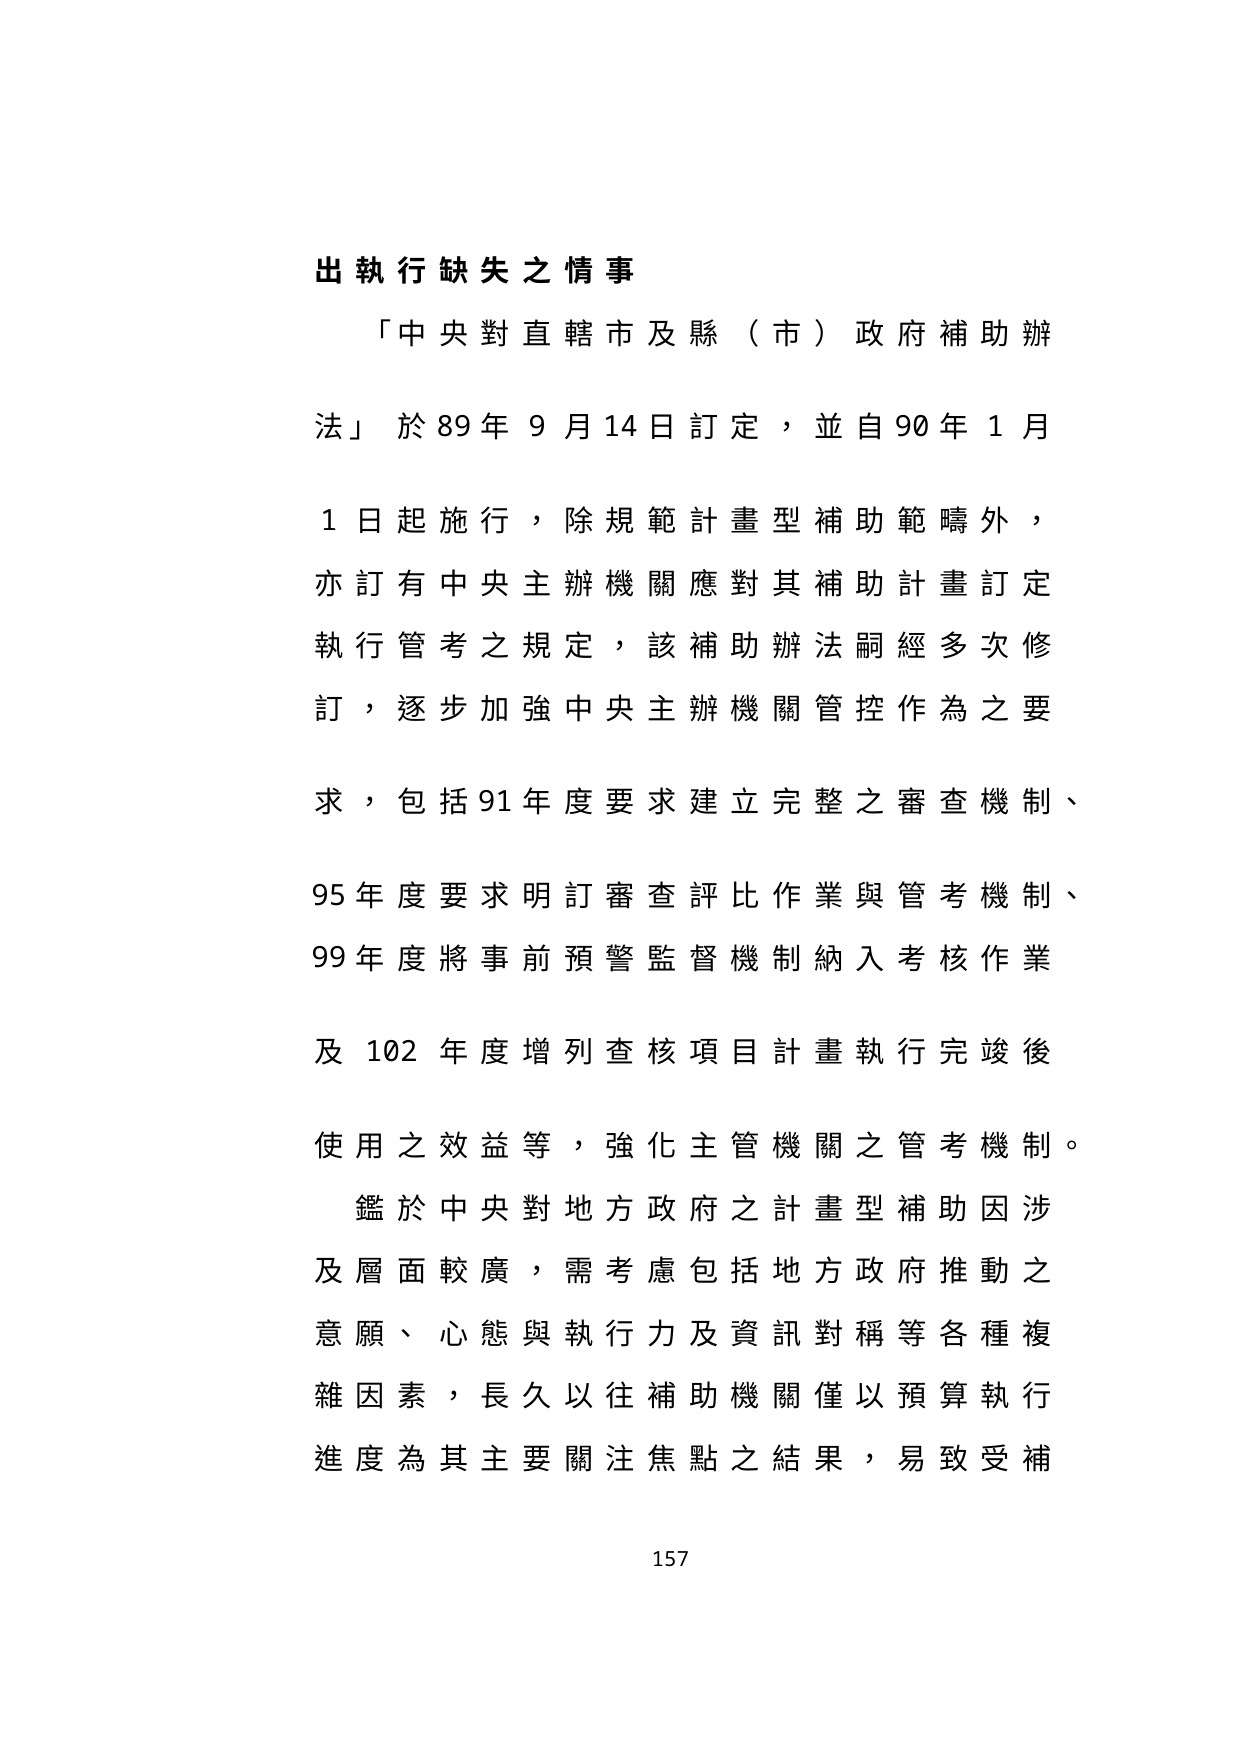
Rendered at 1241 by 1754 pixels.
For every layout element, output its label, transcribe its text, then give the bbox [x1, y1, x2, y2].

text 出執行缺失之情事 [242, 227, 1058, 290]
text 鑑於中央對地方政府之計畫型補助因涉及層面較廣，需考慮包括地方政府推動之意願、心態與執行力及資訊對稱等各種複雜因素，長久以往補助機關僅以預算執行進度為其主要關注焦點之結果，易致受補 [271, 1165, 1058, 1477]
text 「中央對直轄市及縣（市）政府補助辦法」於89年9月14日訂定，並自90年1月1日起施行，除規範計畫型補助範疇外，亦訂有中央主辦機關應對其補助計畫訂定執行管考之規定，該補助辦法嗣經多次修訂，逐步加強中央主辦機關管控作為之要求，包括91年度要求建立完整之審查機制、95年度要求明訂審查評比作業與管考機制、99年度將事前預警監督機制納入考核作業及102年度增列查核項目計畫執行完竣後使用之效益等，強化主管機關之管考機制。 [271, 290, 1058, 1165]
